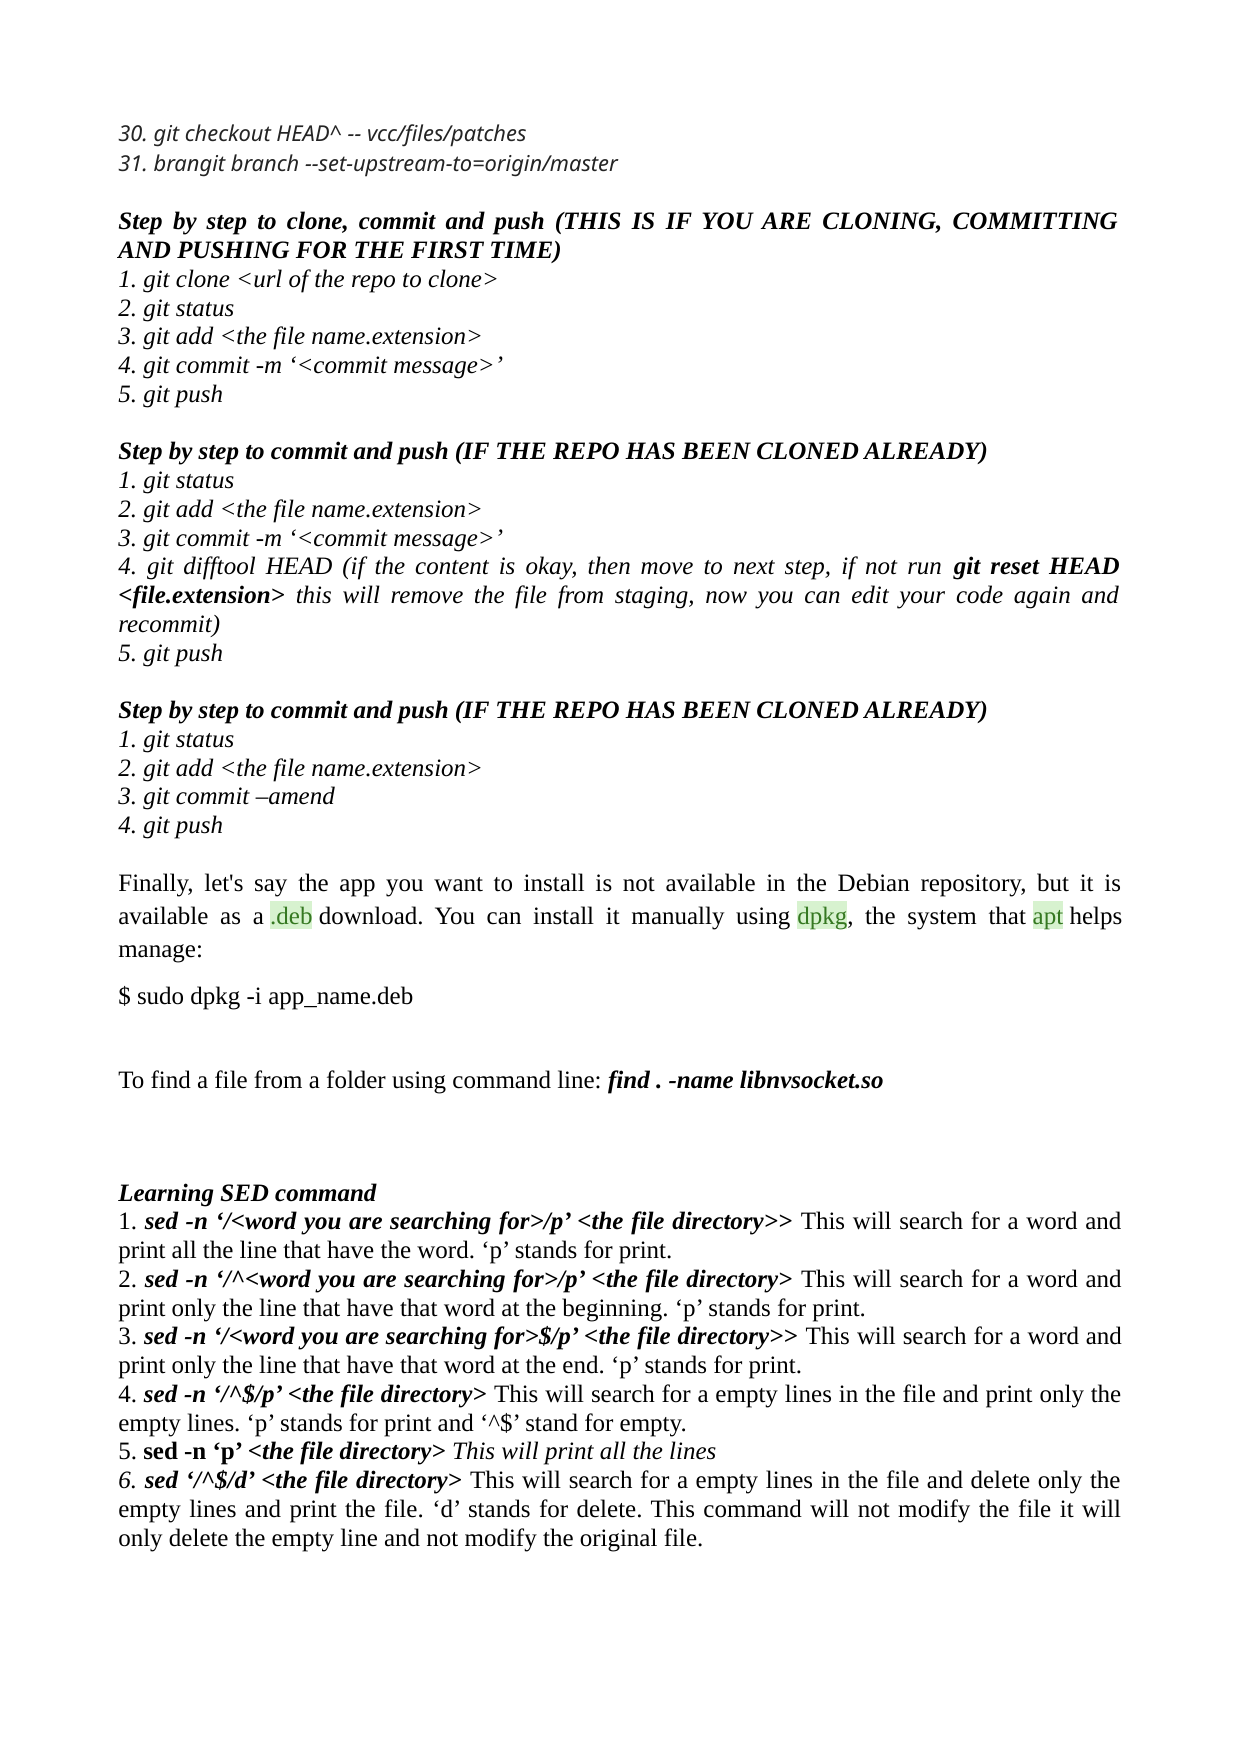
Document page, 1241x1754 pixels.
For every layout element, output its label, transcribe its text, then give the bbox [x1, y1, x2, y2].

text 1. git clone <url of the repo to clone> [118, 264, 1122, 293]
text 6. sed ‘/^$/d’ <the file directory> This will search for a empty lines in the file and delete only the empty lines and print the file. ‘d’ stands for delete. This command will not modify the file it will only delete the empty line and not modify the original file. [118, 1465, 1122, 1551]
text Learning SED command [118, 1178, 1122, 1206]
text To find a file from a folder using command line: find . -name libnvsocket.so [118, 1065, 1122, 1094]
text 1. git status [118, 465, 1122, 494]
text 4. sed -n ‘/^$/p’ <the file directory> This will search for a empty lines in the file and print only the empty lines. ‘p’ stands for print and ‘^$’ stand for empty. [118, 1379, 1122, 1436]
text 4. git push [118, 810, 1122, 839]
text 2. git add <the file name.extension> [118, 494, 1122, 523]
text 5. sed -n ‘p’ <the file directory> This will print all the lines [118, 1436, 1122, 1465]
text 3. git add <the file name.extension> [118, 321, 1122, 350]
text 4. git commit -m ‘<commit message>’ [118, 350, 1122, 379]
text 2. git add <the file name.extension> [118, 753, 1122, 781]
text 3. sed -n ‘/<word you are searching for>$/p’ <the file directory>> This will search for a word and print only the line that have that word at the end. ‘p’ stands for print. [118, 1321, 1122, 1379]
text Step by step to clone, commit and push (THIS IS IF YOU ARE CLONING, COMMITTING AND PUSHING FOR THE FIRST TIME) [118, 206, 1122, 264]
text 4. git difftool HEAD (if the content is okay, then move to next step, if not run git reset HEAD <file.extension> this will remove the file from staging, now you can edit your code again and recommit) [118, 551, 1122, 638]
text 3. git commit -m ‘<commit message>’ [118, 523, 1122, 551]
text 5. git push [118, 638, 1122, 666]
text Step by step to commit and push (IF THE REPO HAS BEEN CLONED ALREADY) [118, 695, 1122, 724]
text 5. git push [118, 379, 1122, 408]
text Finally, let's say the app you want to install is not available in the Debian repository, but it is available as a .deb download. You can install it manually using dpkg, the system that apt helps manage: [118, 868, 1122, 962]
text Step by step to commit and push (IF THE REPO HAS BEEN CLONED ALREADY) [118, 436, 1122, 465]
text 31. brangit branch --set-upstream-to=origin/master [118, 148, 1122, 178]
text $ sudo dpkg -i app_name.deb [118, 981, 1122, 1010]
text 3. git commit –amend [118, 781, 1122, 810]
text 2. sed -n ‘/^<word you are searching for>/p’ <the file directory> This will search for a word and print only the line that have that word at the beginning. ‘p’ stands for print. [118, 1264, 1122, 1321]
text 1. git status [118, 724, 1122, 753]
text 1. sed -n ‘/<word you are searching for>/p’ <the file directory>> This will search for a word and print all the line that have the word. ‘p’ stands for print. [118, 1206, 1122, 1264]
text 30. git checkout HEAD^ -- vcc/files/patches [118, 118, 1122, 148]
text 2. git status [118, 293, 1122, 321]
